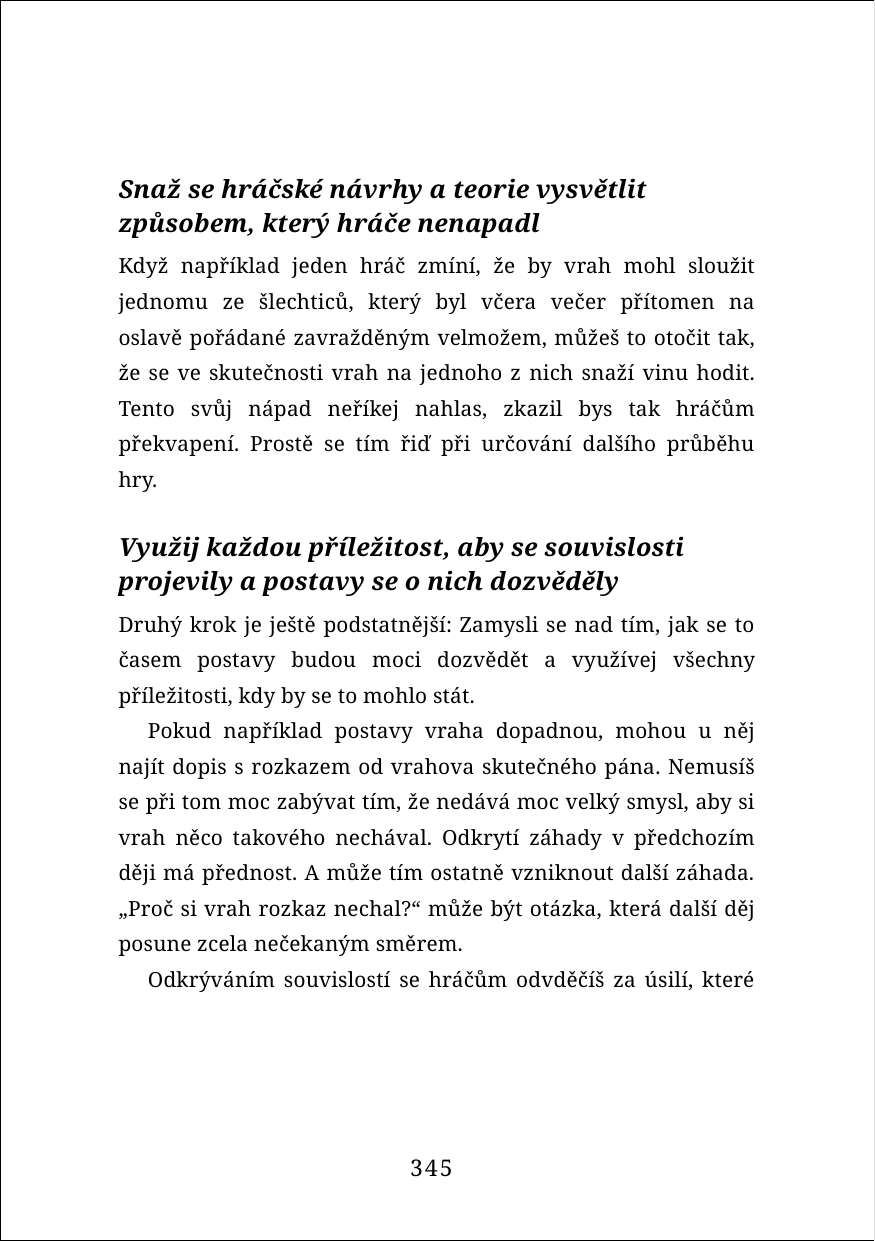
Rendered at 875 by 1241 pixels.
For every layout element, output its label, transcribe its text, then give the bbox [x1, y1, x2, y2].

text Když například jeden hráč zmíní, že by vrah mohl sloužit jednomu ze šlechticů, který byl včera večer přítomen na oslavě pořádané zavražděným velmožem, můžeš to otočit tak, že se ve skutečnosti vrah na jednoho z nich snaží vinu hodit. Tento svůj nápad neříkej nahlas, zkazil bys tak hráčům překvapení. Prostě se tím řiď při určování dalšího průběhu hry. [118, 252, 756, 493]
subtitle Snaž se hráčské návrhy a teorie vysvětlit způsobem, který hráče nenapadl [118, 172, 756, 240]
text Druhý krok je ještě podstatnější: Zamysli se nad tím, jak se to časem postavy budou moci dozvědět a využívej všechny příležitosti, kdy by se to mohlo stát. Pokud například postavy vraha dopadnou, mohou u něj najít dopis s rozkazem od vrahova skutečného pána. Nemusíš se při tom moc zabývat tím, že nedává moc velký smysl, aby si vrah něco takového nechával. Odkrytí záhady v předchozím ději má přednost. A může tím ostatně vzniknout další záhada. „Proč si vrah rozkaz nechal?“ může být otázka, která další děj posune zcela nečekaným směrem. Odkrýváním souvislostí se hráčům odvděčíš za úsilí, které [118, 610, 756, 993]
subtitle Využij každou příležitost, aby se souvislosti projevily a postavy se o nich dozvěděly [118, 530, 756, 598]
